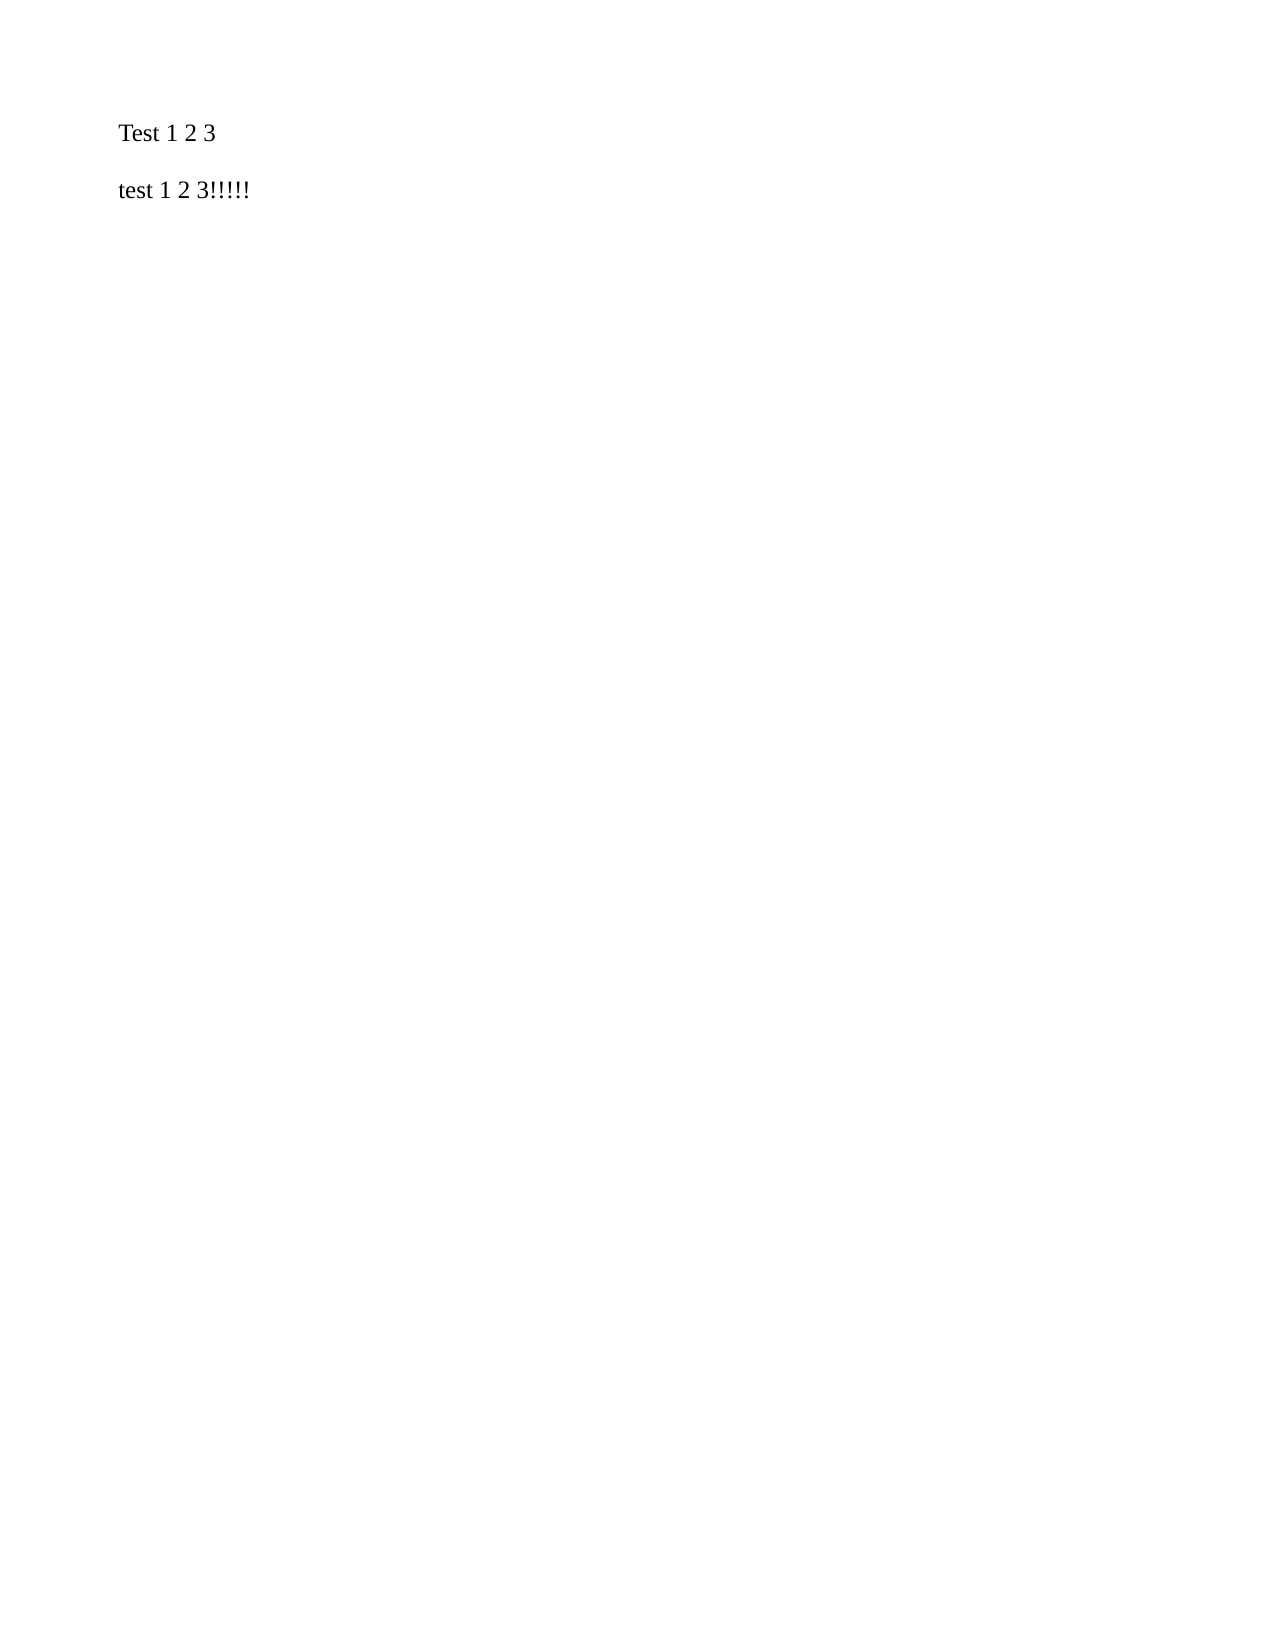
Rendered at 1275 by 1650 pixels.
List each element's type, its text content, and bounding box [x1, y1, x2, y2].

text test 1 2 3!!!!! [118, 176, 1157, 204]
text Test 1 2 3 [118, 118, 1157, 147]
